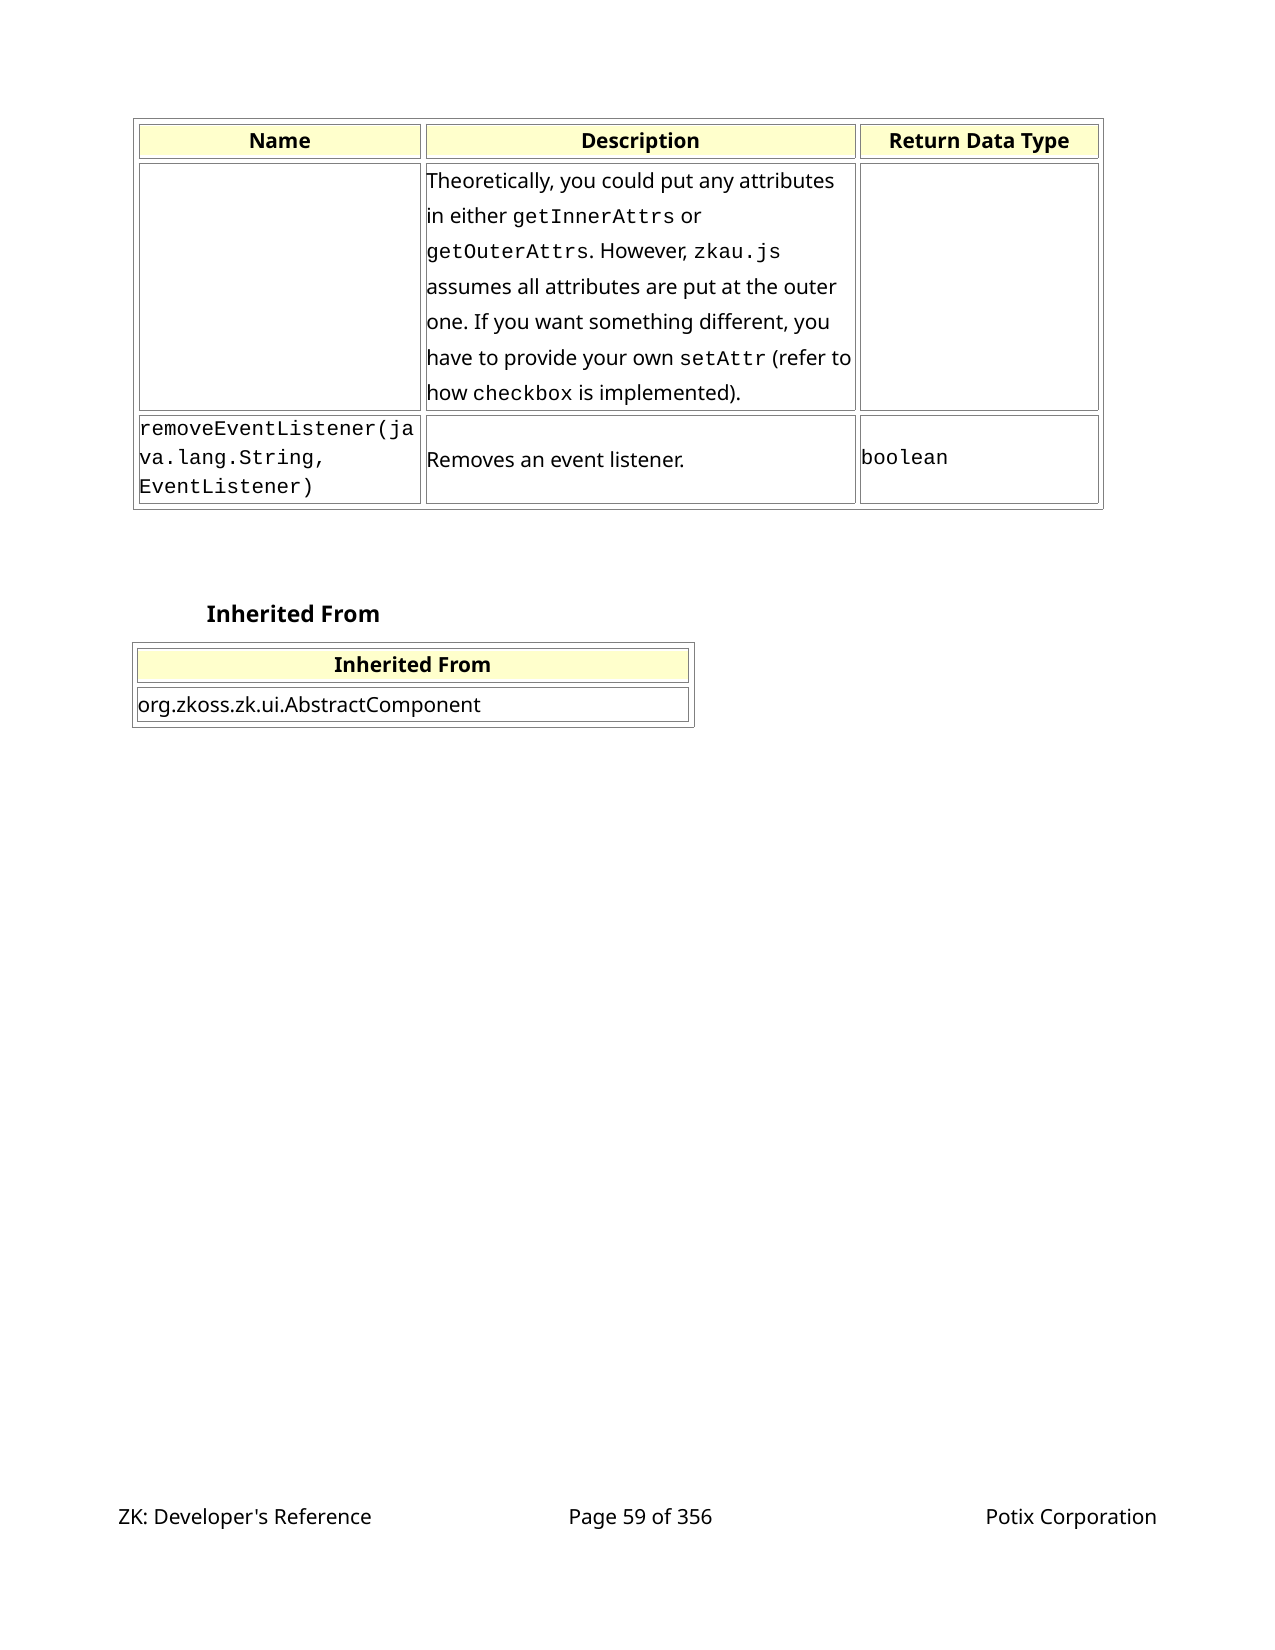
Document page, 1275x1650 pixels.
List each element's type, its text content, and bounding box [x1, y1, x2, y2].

table_header Inherited From [134, 643, 691, 682]
table_cell removeEventListener(java.lang.String, EventListener) [136, 410, 423, 503]
table_cell Removes an event listener. [423, 410, 858, 503]
table_header Description [423, 119, 858, 158]
table_cell boolean [858, 410, 1101, 503]
subtitle Inherited From [207, 598, 1157, 630]
table_header Name [136, 119, 423, 158]
table_cell Theoretically, you could put any attributes in either getInnerAttrs or getOuterAttrs. However, zkau.js assumes all attributes are put at the outer one. If you want something different, you have to provide your own setAttr (refer to how checkbox is implemented). [423, 158, 858, 409]
table_cell [858, 158, 1101, 409]
table_cell org.zkoss.zk.ui.AbstractComponent [134, 682, 691, 721]
table_header Return Data Type [858, 119, 1101, 158]
table_cell [136, 158, 423, 409]
